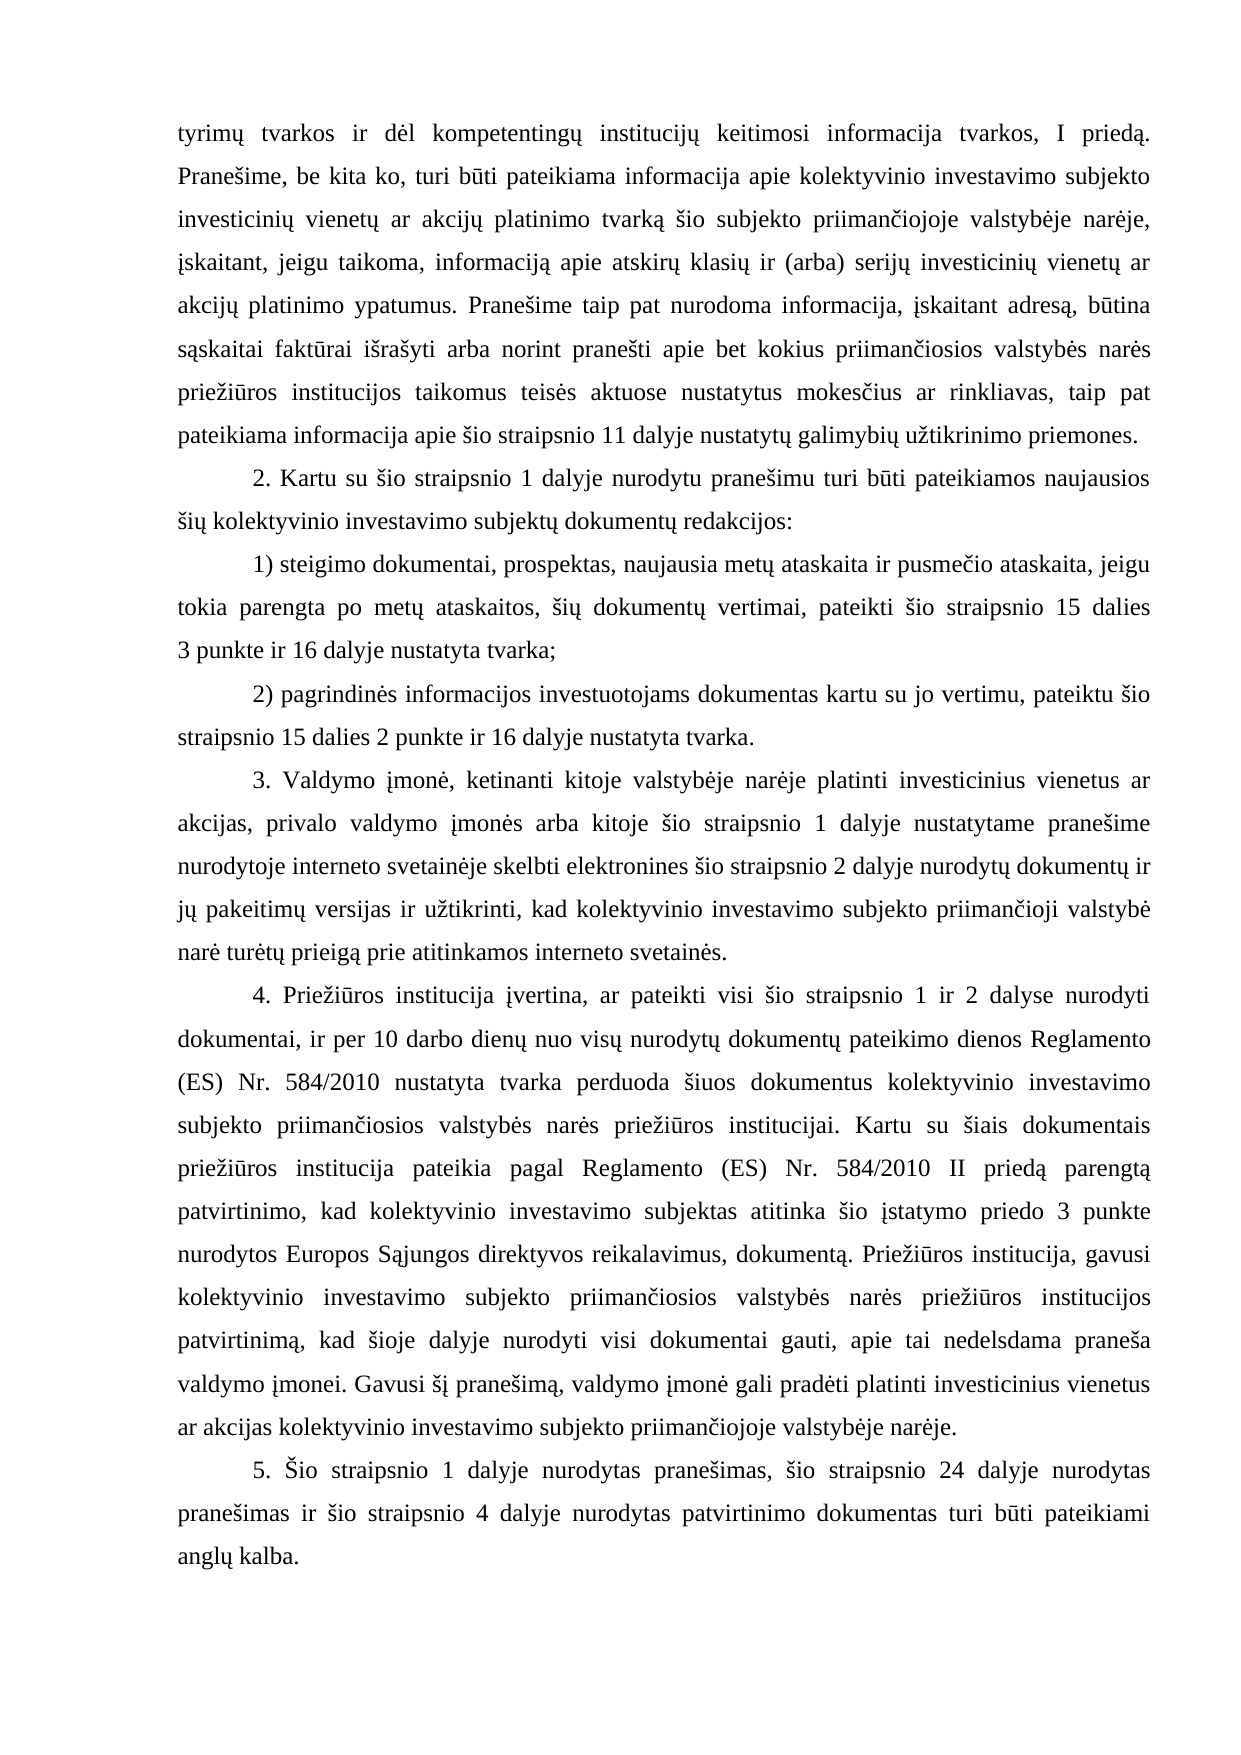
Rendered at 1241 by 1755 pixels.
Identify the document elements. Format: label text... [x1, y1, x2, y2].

text 2. Kartu su šio straipsnio 1 dalyje nurodytu pranešimu turi būti pateikiamos naujausios šių kolektyvinio investavimo subjektų dokumentų redakcijos: [177, 463, 1152, 535]
text tyrimų tvarkos ir dėl kompetentingų institucijų keitimosi informacija tvarkos, I priedą. Pranešime, be kita ko, turi būti pateikiama informacija apie kolektyvinio investavimo subjekto investicinių vienetų ar akcijų platinimo tvarką šio subjekto priimančiojoje valstybėje narėje, įskaitant, jeigu taikoma, informaciją apie atskirų klasių ir (arba) serijų investicinių vienetų ar akcijų platinimo ypatumus. Pranešime taip pat nurodoma informacija, įskaitant adresą, būtina sąskaitai faktūrai išrašyti arba norint pranešti apie bet kokius priimančiosios valstybės narės priežiūros institucijos taikomus teisės aktuose nustatytus mokesčius ar rinkliavas, taip pat pateikiama informacija apie šio straipsnio 11 dalyje nustatytų galimybių užtikrinimo priemones. [177, 118, 1152, 449]
text 1) steigimo dokumentai, prospektas, naujausia metų ataskaita ir pusmečio ataskaita, jeigu tokia parengta po metų ataskaitos, šių dokumentų vertimai, pateikti šio straipsnio 15 dalies 3 punkte ir 16 dalyje nustatyta tvarka; [177, 549, 1152, 664]
text 5. Šio straipsnio 1 dalyje nurodytas pranešimas, šio straipsnio 24 dalyje nurodytas pranešimas ir šio straipsnio 4 dalyje nurodytas patvirtinimo dokumentas turi būti pateikiami anglų kalba. [177, 1455, 1152, 1570]
text 3. Valdymo įmonė, ketinanti kitoje valstybėje narėje platinti investicinius vienetus ar akcijas, privalo valdymo įmonės arba kitoje šio straipsnio 1 dalyje nustatytame pranešime nurodytoje interneto svetainėje skelbti elektronines šio straipsnio 2 dalyje nurodytų dokumentų ir jų pakeitimų versijas ir užtikrinti, kad kolektyvinio investavimo subjekto priimančioji valstybė narė turėtų prieigą prie atitinkamos interneto svetainės. [177, 765, 1152, 966]
text 4. Priežiūros institucija įvertina, ar pateikti visi šio straipsnio 1 ir 2 dalyse nurodyti dokumentai, ir per 10 darbo dienų nuo visų nurodytų dokumentų pateikimo dienos Reglamento (ES) Nr. 584/2010 nustatyta tvarka perduoda šiuos dokumentus kolektyvinio investavimo subjekto priimančiosios valstybės narės priežiūros institucijai. Kartu su šiais dokumentais priežiūros institucija pateikia pagal Reglamento (ES) Nr. 584/2010 II priedą parengtą patvirtinimo, kad kolektyvinio investavimo subjektas atitinka šio įstatymo priedo 3 punkte nurodytos Europos Sąjungos direktyvos reikalavimus, dokumentą. Priežiūros institucija, gavusi kolektyvinio investavimo subjekto priimančiosios valstybės narės priežiūros institucijos patvirtinimą, kad šioje dalyje nurodyti visi dokumentai gauti, apie tai nedelsdama praneša valdymo įmonei. Gavusi šį pranešimą, valdymo įmonė gali pradėti platinti investicinius vienetus ar akcijas kolektyvinio investavimo subjekto priimančiojoje valstybėje narėje. [177, 981, 1152, 1441]
text 2) pagrindinės informacijos investuotojams dokumentas kartu su jo vertimu, pateiktu šio straipsnio 15 dalies 2 punkte ir 16 dalyje nustatyta tvarka. [177, 679, 1152, 751]
